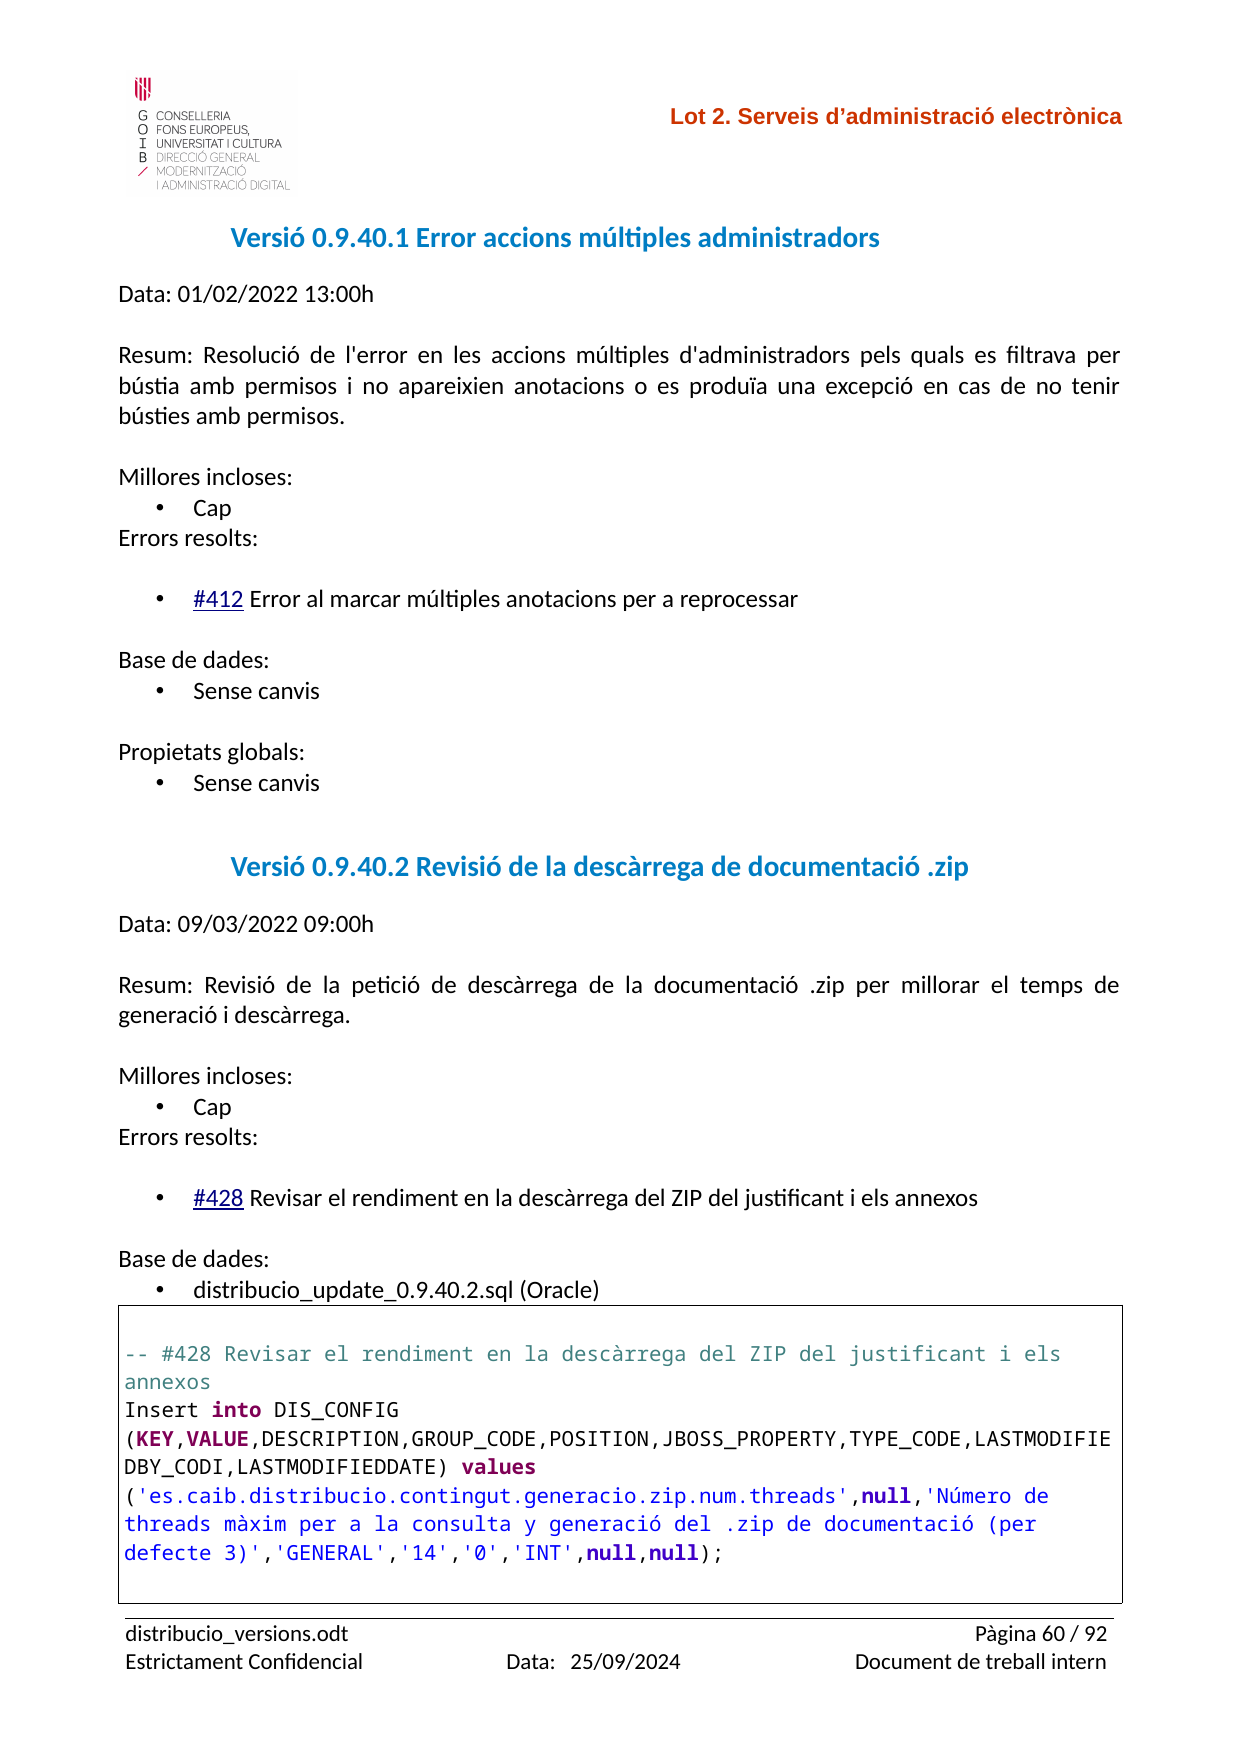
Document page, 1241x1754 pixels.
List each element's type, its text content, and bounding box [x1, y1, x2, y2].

table_header -- #428 Revisar el rendiment en la descàrrega del ZIP del justificant i els annexos Insert into DIS_CONFIG (KEY,VALUE,DESCRIPTION,GROUP_CODE,POSITION,JBOSS_PROPERTY,TYPE_CODE,LASTMODIFIEDBY_CODI,LASTMODIFIEDDATE) values ('es.caib.distribucio.contingut.generacio.zip.num.threads',null,'Número de threads màxim per a la consulta y generació del .zip de documentació (per defecte 3)','GENERAL','14','0','INT',null,null); [119, 1306, 1122, 1602]
list #428 Revisar el rendiment en la descàrrega del ZIP del justificant i els annexos [156, 1182, 1122, 1213]
text Resum: Revisió de la petició de descàrrega de la documentació .zip per millorar el temps de generació i descàrrega. [118, 969, 1122, 1030]
subtitle Versió 0.9.40.2 Revisió de la descàrrega de documentació .zip [153, 848, 1122, 884]
subtitle Versió 0.9.40.1 Error accions múltiples administradors [153, 219, 1122, 255]
text Millores incloses: [118, 462, 1122, 492]
list Cap [156, 1091, 1122, 1121]
text Propietats globals: [118, 736, 1122, 767]
picture [126, 70, 299, 197]
text Errors resolts: [118, 523, 1122, 553]
text Data: 01/02/2022 13:00h [118, 278, 1122, 309]
text Resum: Resolució de l'error en les accions múltiples d'administradors pels quals es filtrava per bústia amb permisos i no apareixien anotacions o es produïa una excepció en cas de no tenir bústies amb permisos. [118, 339, 1122, 431]
text Base de dades: [118, 1243, 1122, 1274]
list Sense canvis [156, 767, 1122, 797]
list Cap [156, 492, 1122, 523]
list Sense canvis [156, 675, 1122, 706]
text Errors resolts: [118, 1121, 1122, 1152]
text Data: 09/03/2022 09:00h [118, 908, 1122, 938]
text Millores incloses: [118, 1060, 1122, 1091]
text Base de dades: [118, 645, 1122, 675]
list distribucio_update_0.9.40.2.sql (Oracle) [156, 1274, 1122, 1304]
list #412 Error al marcar múltiples anotacions per a reprocessar [156, 584, 1122, 614]
